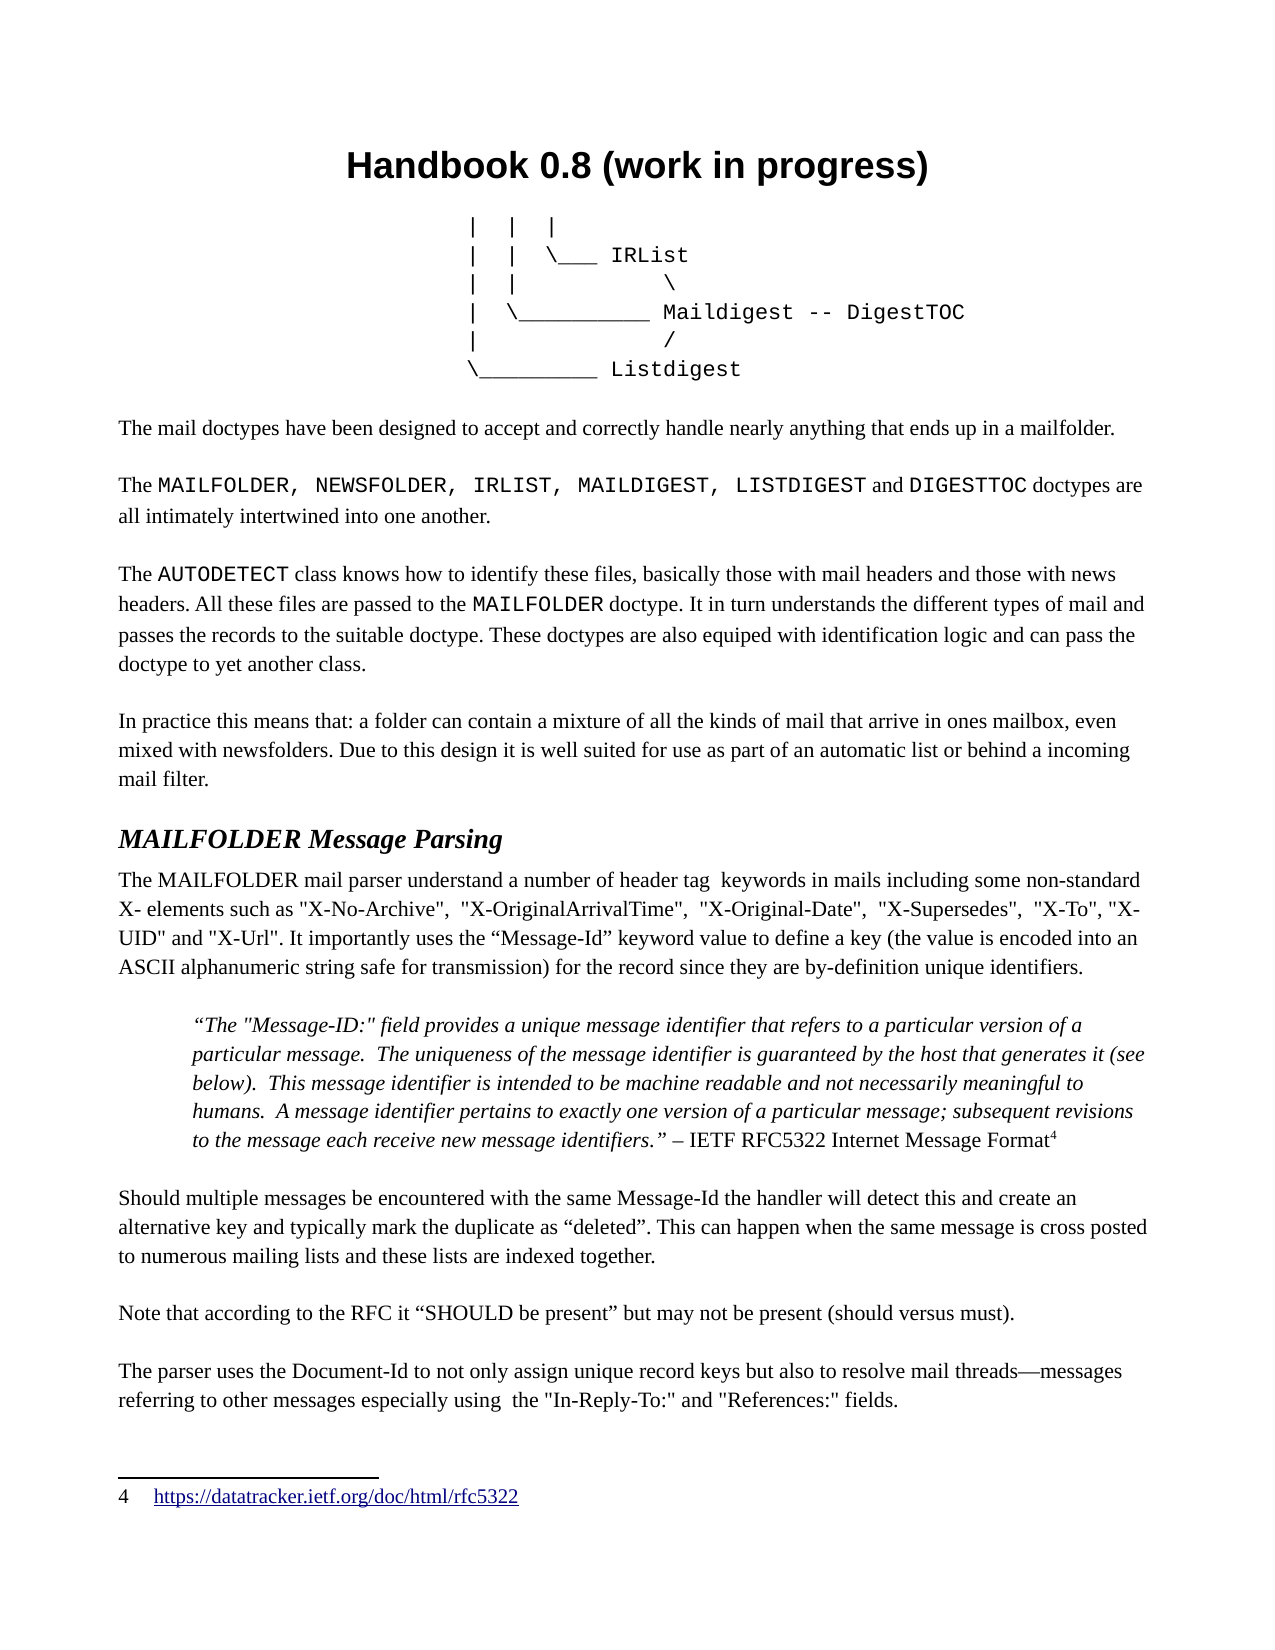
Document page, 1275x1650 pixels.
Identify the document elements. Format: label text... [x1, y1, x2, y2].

text The AUTODETECT class knows how to identify these files, basically those with mail headers and those with news headers. All these files are passed to the MAILFOLDER doctype. It in turn understands the different types of mail and passes the records to the suitable doctype. These doctypes are also equiped with identification logic and can pass the doctype to yet another class. [118, 561, 1157, 676]
text The mail doctypes have been designed to accept and correctly handle nearly anything that ends up in a mailfolder. [118, 415, 1157, 440]
text Should multiple messages be encountered with the same Message-Id the handler will detect this and create an alternative key and typically mark the duplicate as “deleted”. This can happen when the same message is cross posted to numerous mailing lists and these lists are indexed together. [118, 1185, 1157, 1268]
text | / [413, 329, 1157, 354]
text \_________ Listdigest [413, 358, 1157, 383]
text | | | [413, 216, 1157, 241]
text | \__________ Maildigest -- DigestTOC [413, 301, 1157, 326]
text The parser uses the Document-Id to not only assign unique record keys but also to resolve mail threads—messages referring to other messages especially using the "In-Reply-To:" and "References:" fields. [118, 1358, 1157, 1412]
text The MAILFOLDER, NEWSFOLDER, IRLIST, MAILDIGEST, LISTDIGEST and DIGESTTOC doctypes are all intimately intertwined into one another. [118, 472, 1157, 528]
text Note that according to the RFC it “SHOULD be present” but may not be present (should versus must). [118, 1300, 1157, 1326]
text “The "Message-ID:" field provides a unique message identifier that refers to a particular version of a particular message. The uniqueness of the message identifier is guaranteed by the host that generates it (see below). This message identifier is intended to be machine readable and not necessarily meaningful to humans. A message identifier pertains to exactly one version of a particular message; subsequent revisions to the message each receive new message identifiers.” – IETF RFC5322 Internet Message Format [192, 1012, 1157, 1153]
text In practice this means that: a folder can contain a mixture of all the kinds of mail that arrive in ones mailbox, even mixed with newsfolders. Due to this design it is well suited for use as part of an automatic list or behind a incoming mail filter. [118, 708, 1157, 792]
text | | \ [413, 273, 1157, 297]
subtitle MAILFOLDER Message Parsing [118, 823, 1157, 855]
text https://datatracker.ietf.org/doc/html/rfc5322 [118, 1484, 1157, 1508]
text | | \___ IRList [413, 244, 1157, 269]
text The MAILFOLDER mail parser understand a number of header tag keywords in mails including some non-standard X- elements such as "X-No-Archive", "X-OriginalArrivalTime", "X-Original-Date", "X-Supersedes", "X-To", "X-UID" and "X-Url". It importantly uses the “Message-Id” keyword value to define a key (the value is encoded into an ASCII alphanumeric string safe for transmission) for the record since they are by-definition unique identifiers. [118, 867, 1157, 979]
